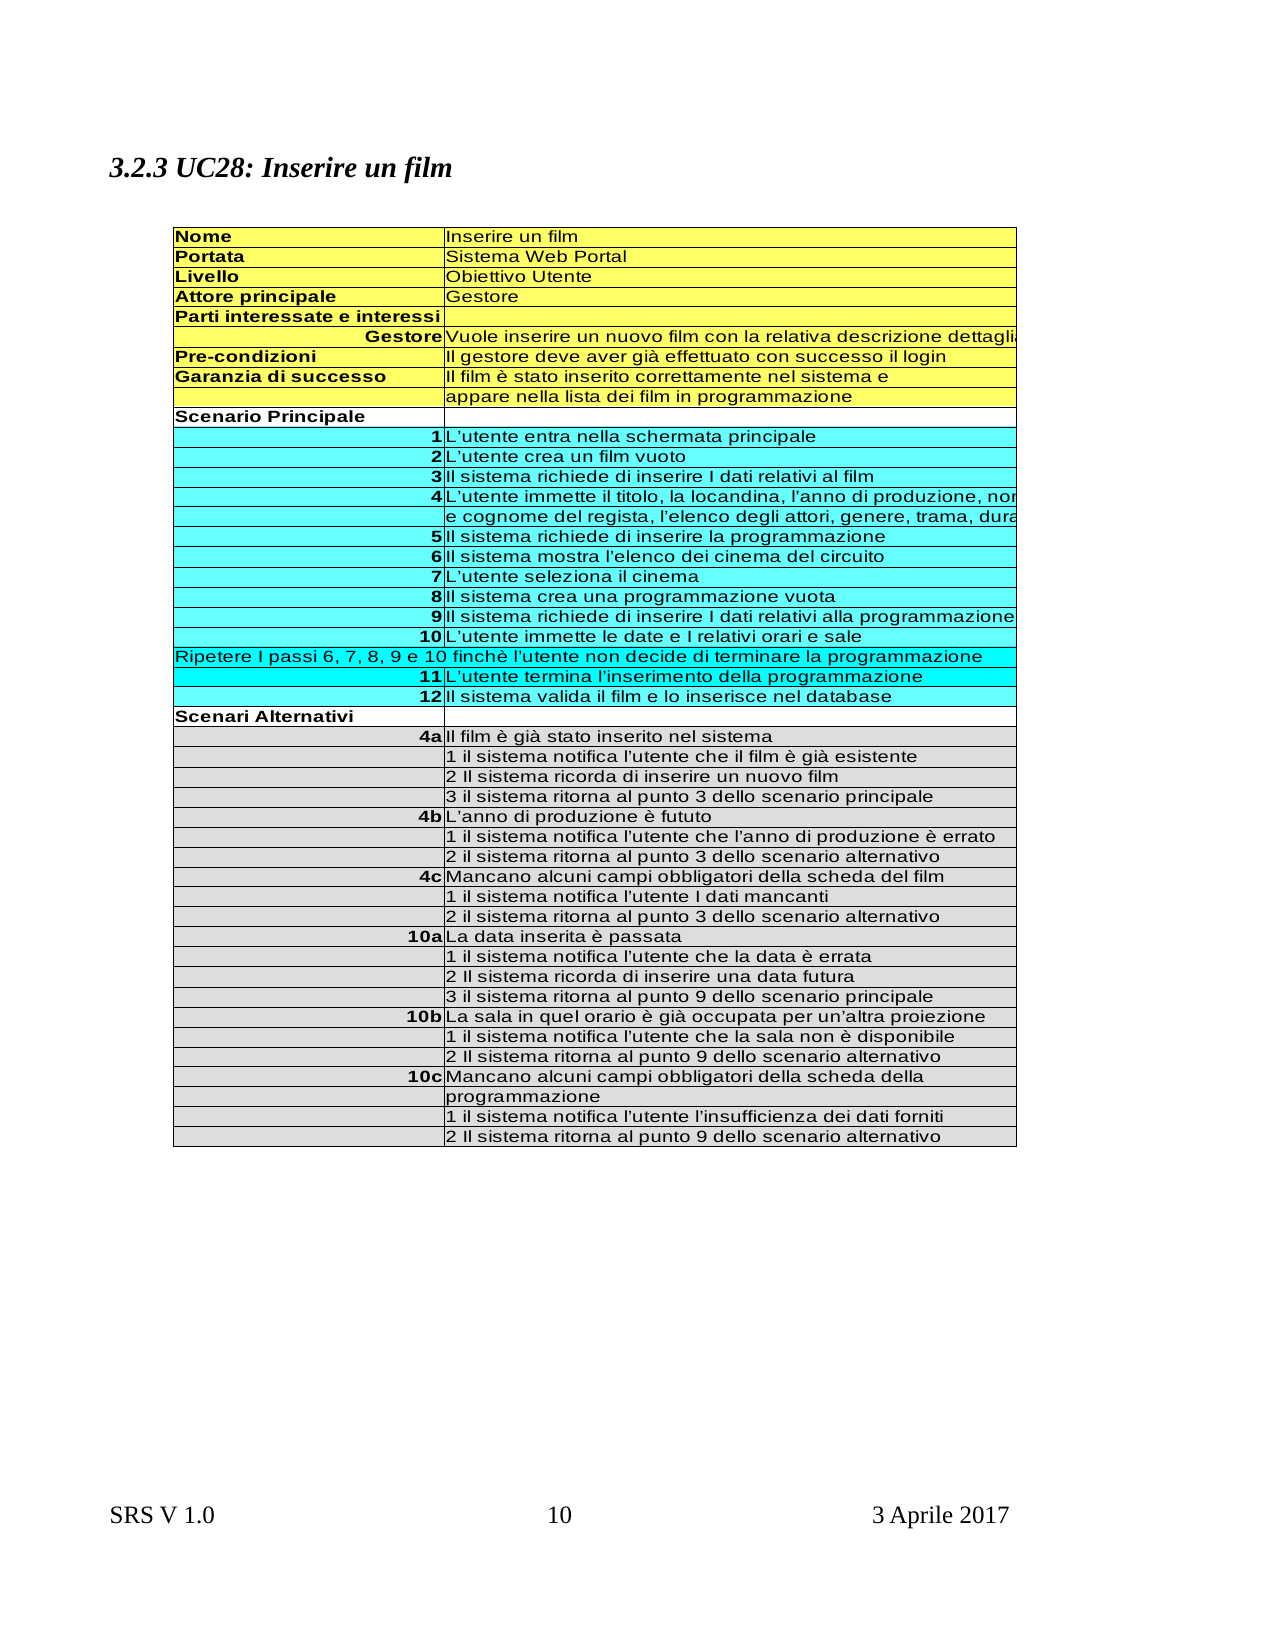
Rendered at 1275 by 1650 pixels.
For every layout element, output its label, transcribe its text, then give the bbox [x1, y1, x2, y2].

subtitle 3.2.3 UC28: Inserire un film [109, 150, 1162, 183]
